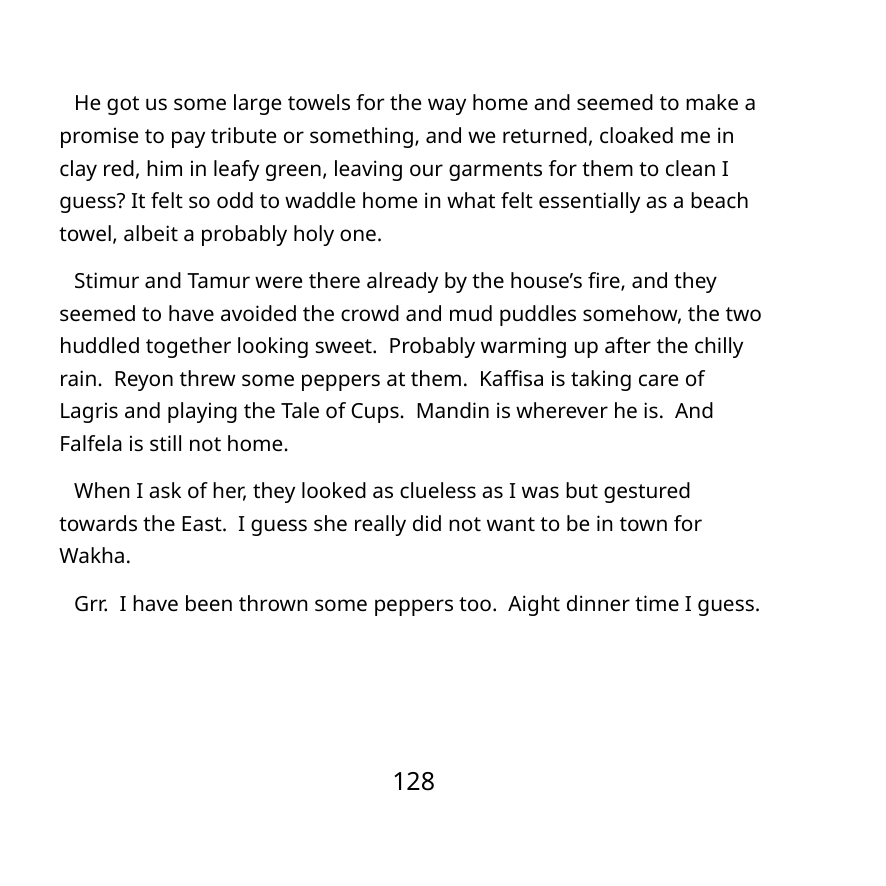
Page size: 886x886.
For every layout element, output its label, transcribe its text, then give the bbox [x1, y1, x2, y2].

text He got us some large towels for the way home and seemed to make a promise to pay tribute or something, and we returned, cloaked me in clay red, him in leafy green, leaving our garments for them to clean I guess? It felt so odd to waddle home in what felt essentially as a beach towel, albeit a probably holy one. [59, 88, 768, 247]
text Stimur and Tamur were there already by the house’s fire, and they seemed to have avoided the crowd and mud puddles somehow, the two huddled together looking sweet. Probably warming up after the chilly rain. Reyon threw some peppers at them. Kaffisa is taking care of Lagris and playing the Tale of Cups. Mandin is wherever he is. And Falfela is still not home. [59, 266, 768, 458]
text Grr. I have been thrown some peppers too. Aight dinner time I guess. [59, 589, 768, 617]
text When I ask of her, they looked as clueless as I was but gestured towards the East. I guess she really did not want to be in town for Wakha. [59, 476, 768, 570]
